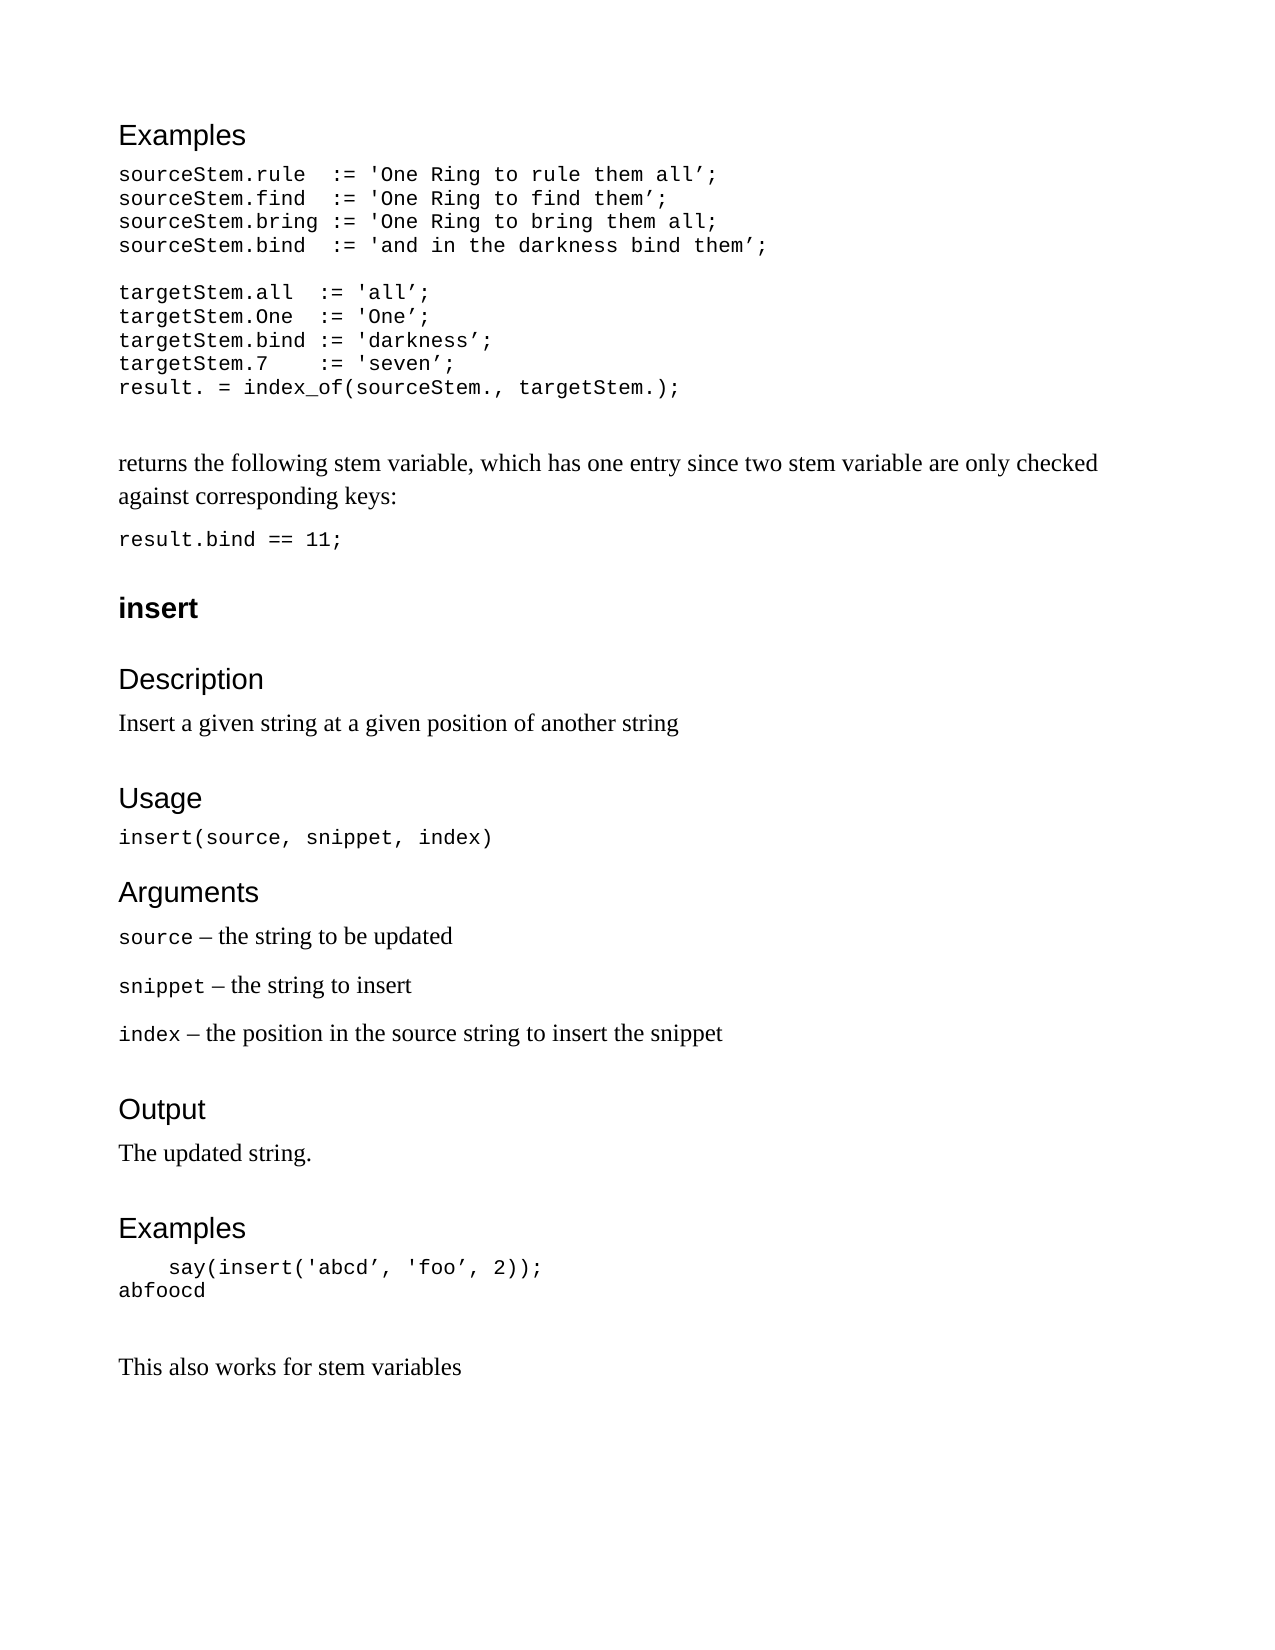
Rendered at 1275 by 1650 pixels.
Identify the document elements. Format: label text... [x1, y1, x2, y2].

text sourceStem.bring := 'One Ring to bring them all; [118, 211, 1157, 235]
subtitle Usage [118, 781, 1157, 814]
text result.bind == 11; [118, 529, 1157, 552]
text This also works for stem variables [118, 1352, 1157, 1380]
text targetStem.One := 'One’; [118, 306, 1157, 330]
text returns the following stem variable, which has one entry since two stem variable are only checked against corresponding keys: [118, 448, 1157, 510]
text insert(source, snippet, index) [118, 827, 1157, 850]
text index – the position in the source string to insert the snippet [118, 1018, 1157, 1048]
text sourceStem.find := 'One Ring to find them’; [118, 188, 1157, 211]
subtitle Examples [118, 118, 1157, 152]
text targetStem.bind := 'darkness’; [118, 330, 1157, 353]
text say(insert('abcd’, 'foo’, 2)); [118, 1257, 1157, 1280]
text Insert a given string at a given position of another string [118, 708, 1157, 737]
subtitle Arguments [118, 875, 1157, 909]
text The updated string. [118, 1138, 1157, 1167]
text snippet – the string to insert [118, 970, 1157, 999]
text sourceStem.rule := 'One Ring to rule them all’; [118, 164, 1157, 188]
text abfoocd [118, 1280, 1157, 1304]
subtitle Description [118, 662, 1157, 696]
text source – the string to be updated [118, 921, 1157, 951]
text targetStem.all := 'all’; [118, 282, 1157, 306]
text targetStem.7 := 'seven’; [118, 353, 1157, 377]
subtitle Output [118, 1092, 1157, 1126]
text sourceStem.bind := 'and in the darkness bind them’; [118, 235, 1157, 259]
text result. = index_of(sourceStem., targetStem.); [118, 377, 1157, 401]
subtitle Examples [118, 1211, 1157, 1244]
subtitle insert [118, 591, 1157, 624]
